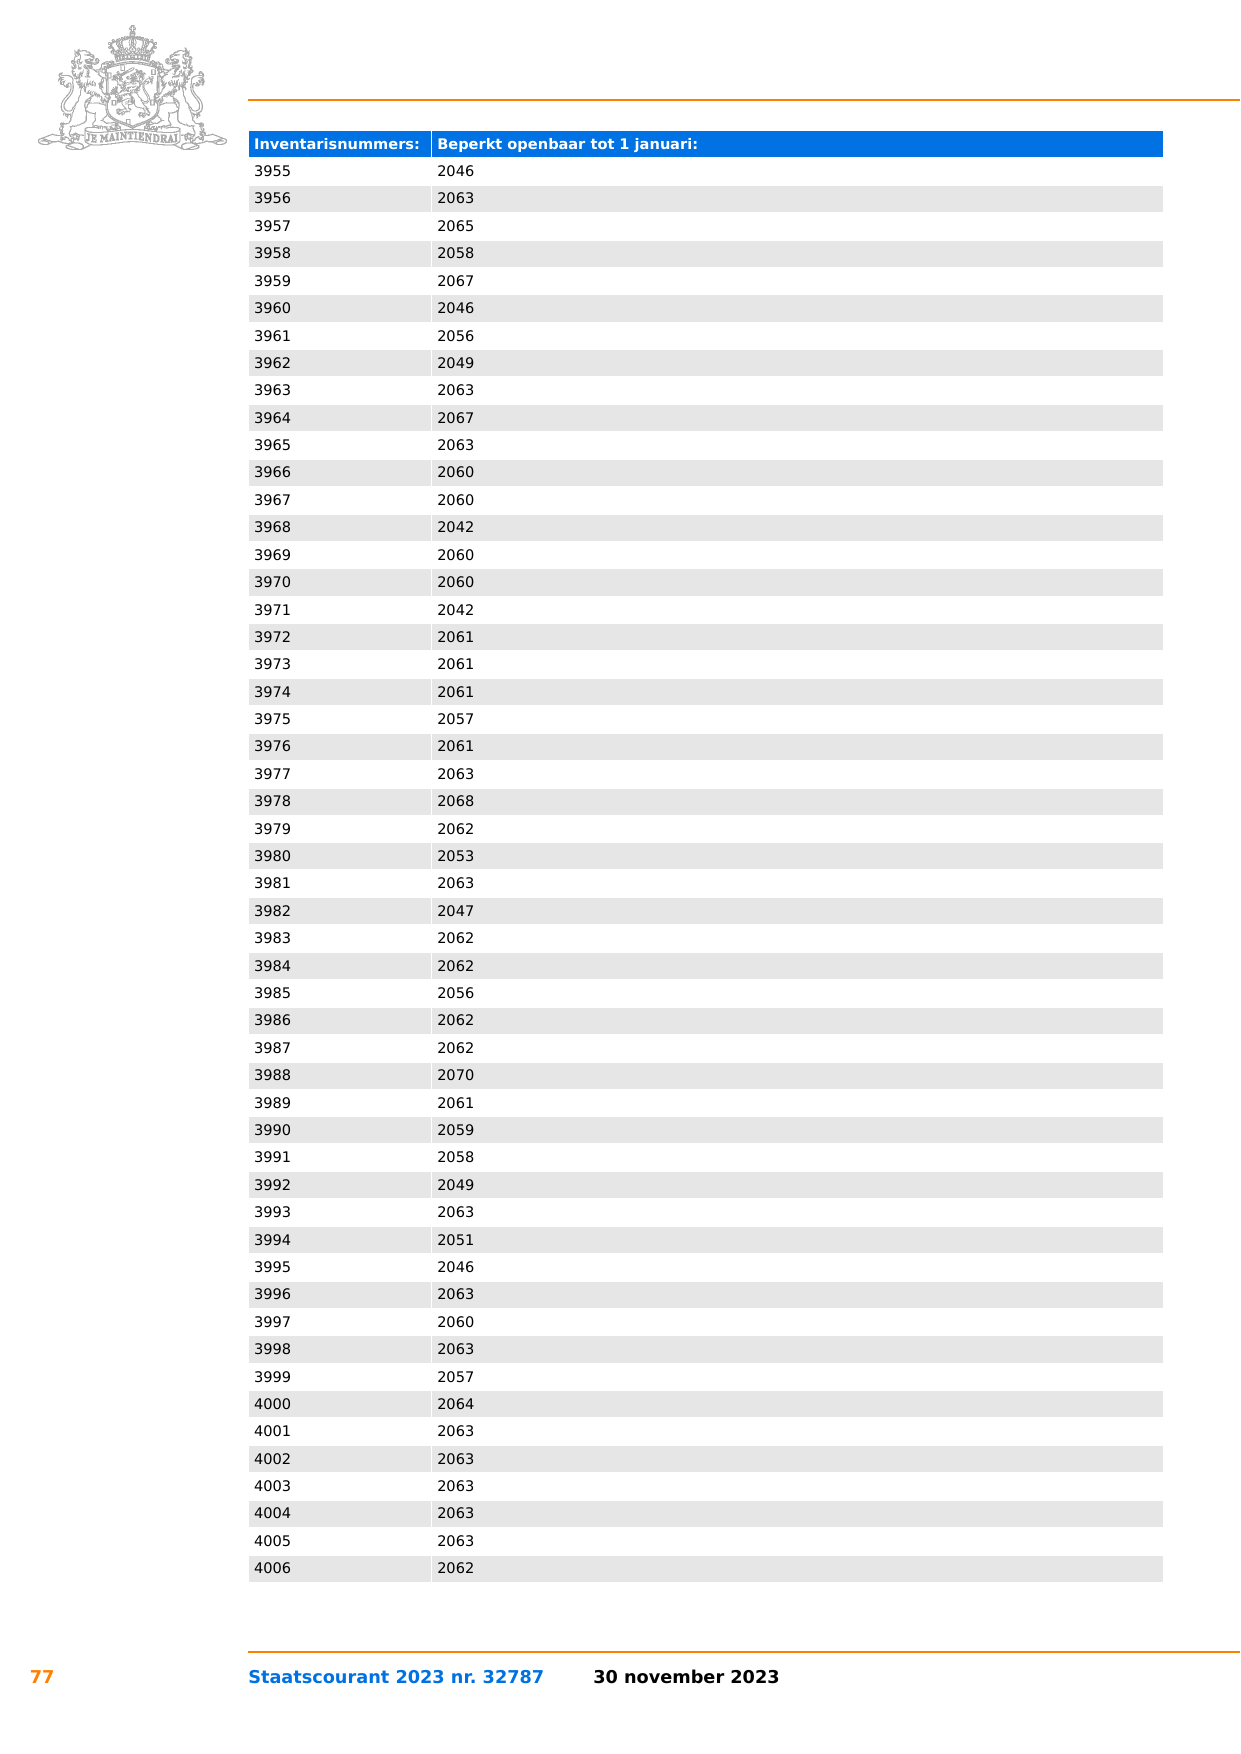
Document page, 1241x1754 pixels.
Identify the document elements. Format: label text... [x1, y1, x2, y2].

table_cell 2065 [432, 213, 1163, 239]
table_cell 3976 [249, 734, 431, 760]
table_cell 3959 [249, 268, 431, 294]
table_cell 2042 [432, 597, 1163, 623]
table_cell 2068 [432, 789, 1163, 815]
table_cell 3968 [249, 515, 431, 541]
table_cell 3955 [249, 158, 431, 185]
table_cell 4005 [249, 1528, 431, 1554]
table_header Beperkt openbaar tot 1 januari: [432, 131, 1163, 157]
table_cell 3984 [249, 953, 431, 979]
table_cell 4003 [249, 1473, 431, 1500]
table_cell 3956 [249, 186, 431, 212]
table_header Inventarisnummers: [249, 131, 431, 157]
table_cell 2046 [432, 1254, 1163, 1281]
table_cell 3994 [249, 1227, 431, 1253]
table_cell 2062 [432, 816, 1163, 842]
table_cell 3970 [249, 569, 431, 596]
table_cell 3962 [249, 350, 431, 376]
table_cell 4006 [249, 1556, 431, 1582]
table_cell 2042 [432, 515, 1163, 541]
table_cell 2056 [432, 323, 1163, 349]
table_cell 2059 [432, 1117, 1163, 1143]
table_cell 3980 [249, 843, 431, 869]
table_cell 3996 [249, 1282, 431, 1308]
table_cell 2046 [432, 295, 1163, 322]
table_cell 3961 [249, 323, 431, 349]
table_cell 3965 [249, 432, 431, 459]
table_cell 3993 [249, 1199, 431, 1226]
table_cell 3978 [249, 789, 431, 815]
table_cell 3967 [249, 487, 431, 513]
table_cell 3991 [249, 1145, 431, 1171]
table_cell 3958 [249, 241, 431, 267]
table_cell 2056 [432, 980, 1163, 1007]
table_cell 2061 [432, 651, 1163, 678]
table_cell 3995 [249, 1254, 431, 1281]
table_cell 3971 [249, 597, 431, 623]
table_cell 3979 [249, 816, 431, 842]
table_cell 2053 [432, 843, 1163, 869]
table_cell 2060 [432, 542, 1163, 568]
table_cell 3966 [249, 460, 431, 486]
table_cell 2067 [432, 405, 1163, 431]
table_cell 2057 [432, 1364, 1163, 1390]
table_cell 3983 [249, 925, 431, 952]
table_cell 2060 [432, 487, 1163, 513]
table_cell 3982 [249, 898, 431, 924]
table_cell 2060 [432, 569, 1163, 596]
table_cell 3974 [249, 679, 431, 705]
table_cell 2063 [432, 378, 1163, 404]
table_cell 3992 [249, 1172, 431, 1198]
table_cell 2057 [432, 706, 1163, 733]
table_cell 3957 [249, 213, 431, 239]
table_cell 2063 [432, 1199, 1163, 1226]
table_cell 2046 [432, 158, 1163, 185]
table_cell 2063 [432, 871, 1163, 897]
table_cell 3989 [249, 1090, 431, 1116]
table_cell 3985 [249, 980, 431, 1007]
table_cell 3981 [249, 871, 431, 897]
table_cell 4002 [249, 1446, 431, 1472]
table_cell 2061 [432, 1090, 1163, 1116]
table_cell 2063 [432, 186, 1163, 212]
table_cell 2060 [432, 460, 1163, 486]
table_cell 2067 [432, 268, 1163, 294]
table_cell 3986 [249, 1008, 431, 1034]
table_cell 2062 [432, 1008, 1163, 1034]
table_cell 2063 [432, 1473, 1163, 1500]
table_cell 2051 [432, 1227, 1163, 1253]
table_cell 4004 [249, 1501, 431, 1527]
table_cell 3977 [249, 761, 431, 787]
table_cell 3999 [249, 1364, 431, 1390]
table_cell 3972 [249, 624, 431, 650]
table_cell 2063 [432, 1336, 1163, 1363]
table_cell 3969 [249, 542, 431, 568]
table_cell 2047 [432, 898, 1163, 924]
table_cell 3988 [249, 1063, 431, 1089]
table_cell 2049 [432, 350, 1163, 376]
table_cell 2061 [432, 734, 1163, 760]
table_cell 2063 [432, 761, 1163, 787]
table_cell 3997 [249, 1309, 431, 1335]
table_cell 2063 [432, 1501, 1163, 1527]
table_cell 2058 [432, 241, 1163, 267]
table_cell 2062 [432, 953, 1163, 979]
table_cell 3973 [249, 651, 431, 678]
table_cell 2049 [432, 1172, 1163, 1198]
table_cell 3964 [249, 405, 431, 431]
table_cell 3975 [249, 706, 431, 733]
table_cell 4000 [249, 1391, 431, 1417]
table_cell 2070 [432, 1063, 1163, 1089]
table_cell 2061 [432, 624, 1163, 650]
table_cell 2060 [432, 1309, 1163, 1335]
table_cell 3963 [249, 378, 431, 404]
table_cell 3987 [249, 1035, 431, 1061]
table_cell 2064 [432, 1391, 1163, 1417]
table_cell 2063 [432, 1419, 1163, 1445]
table_cell 2063 [432, 432, 1163, 459]
table_cell 2063 [432, 1282, 1163, 1308]
table_cell 2062 [432, 1556, 1163, 1582]
table_cell 2062 [432, 1035, 1163, 1061]
table_cell 2062 [432, 925, 1163, 952]
table_cell 3990 [249, 1117, 431, 1143]
table_cell 2061 [432, 679, 1163, 705]
table_cell 2063 [432, 1528, 1163, 1554]
table_cell 3998 [249, 1336, 431, 1363]
table_cell 2063 [432, 1446, 1163, 1472]
table_cell 3960 [249, 295, 431, 322]
picture [38, 25, 227, 150]
table_cell 2058 [432, 1145, 1163, 1171]
table_cell 4001 [249, 1419, 431, 1445]
